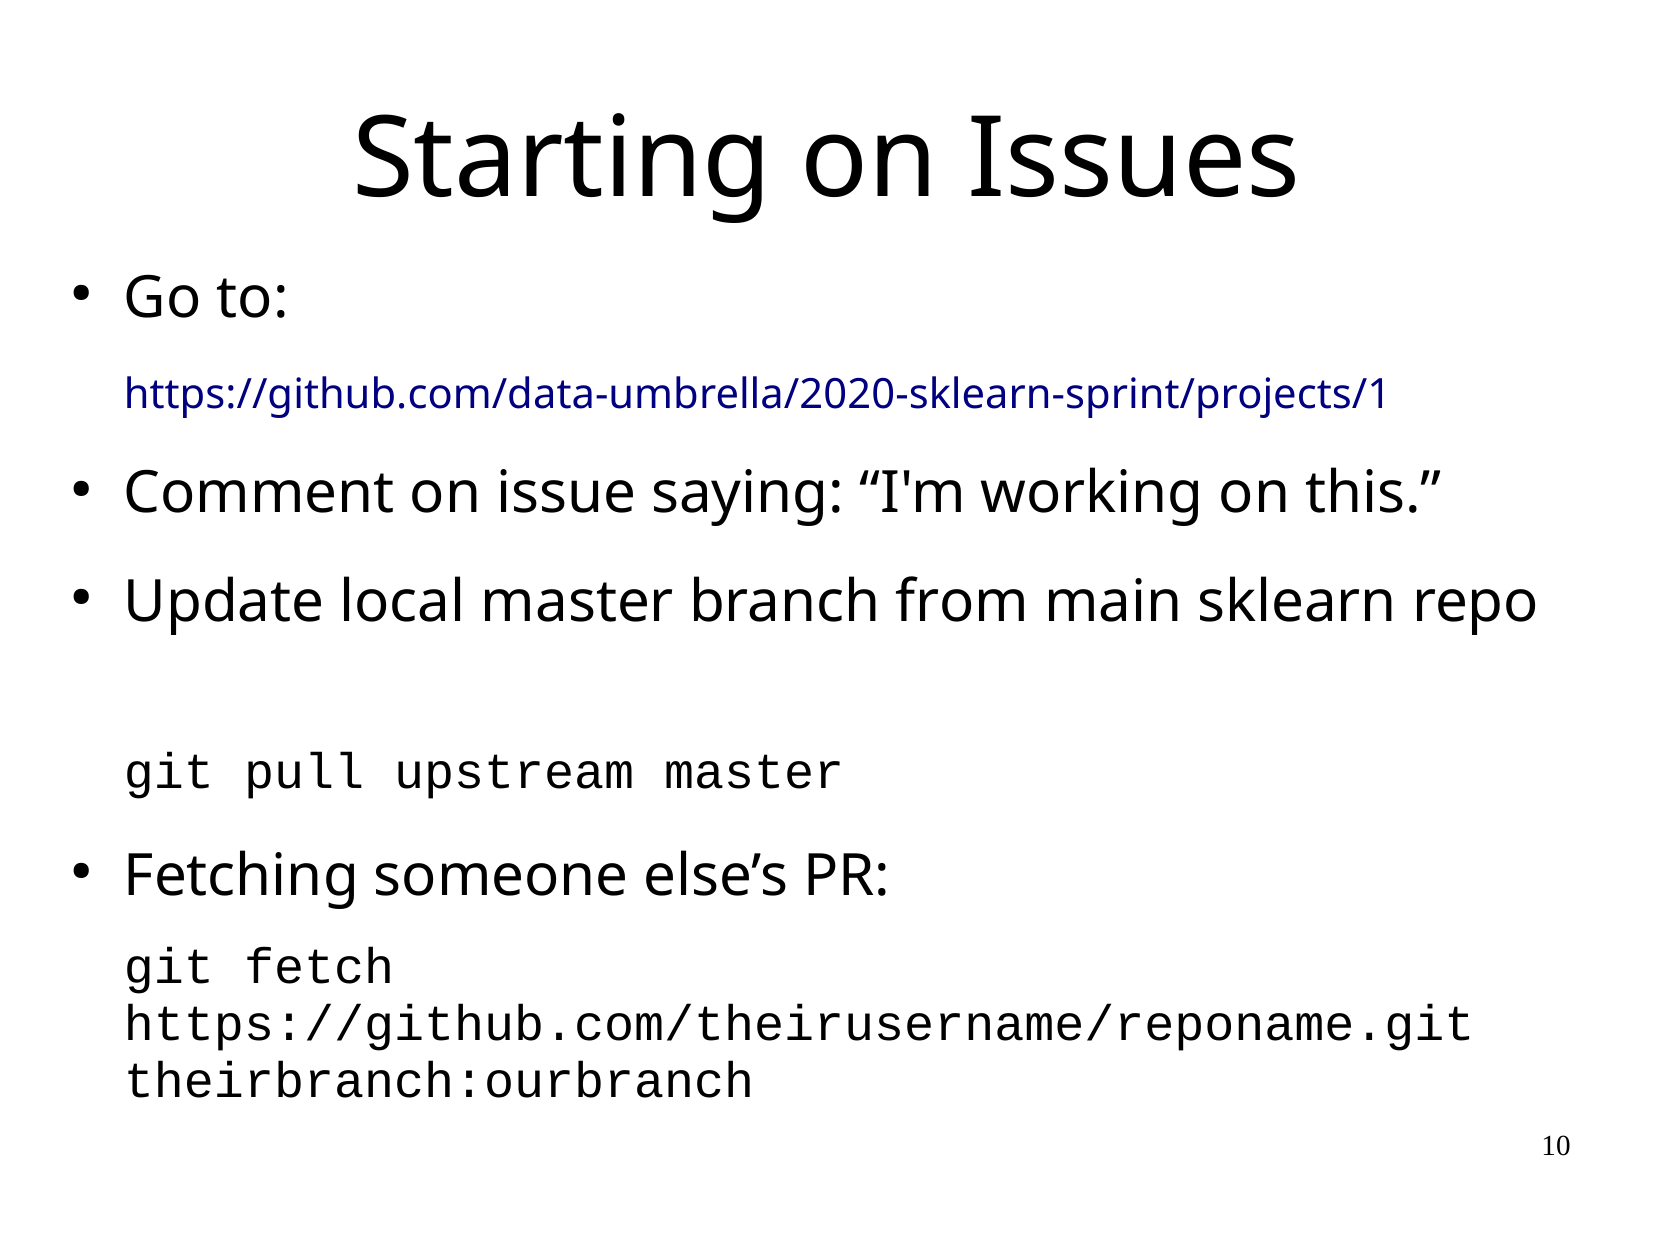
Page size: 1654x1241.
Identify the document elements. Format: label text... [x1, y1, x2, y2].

list Go to: https://github.com/data-umbrella/2020-sklearn-sprint/projects/1 Comment on issue saying: “I'm working on this.” Update local master branch from main sklearn repo git pull upstream master Fetching someone else’s PR: git fetch https://github.com/theirusername/reponame.git theirbranch:ourbranch [53, 254, 1591, 974]
title Starting on Issues [82, 49, 1571, 254]
